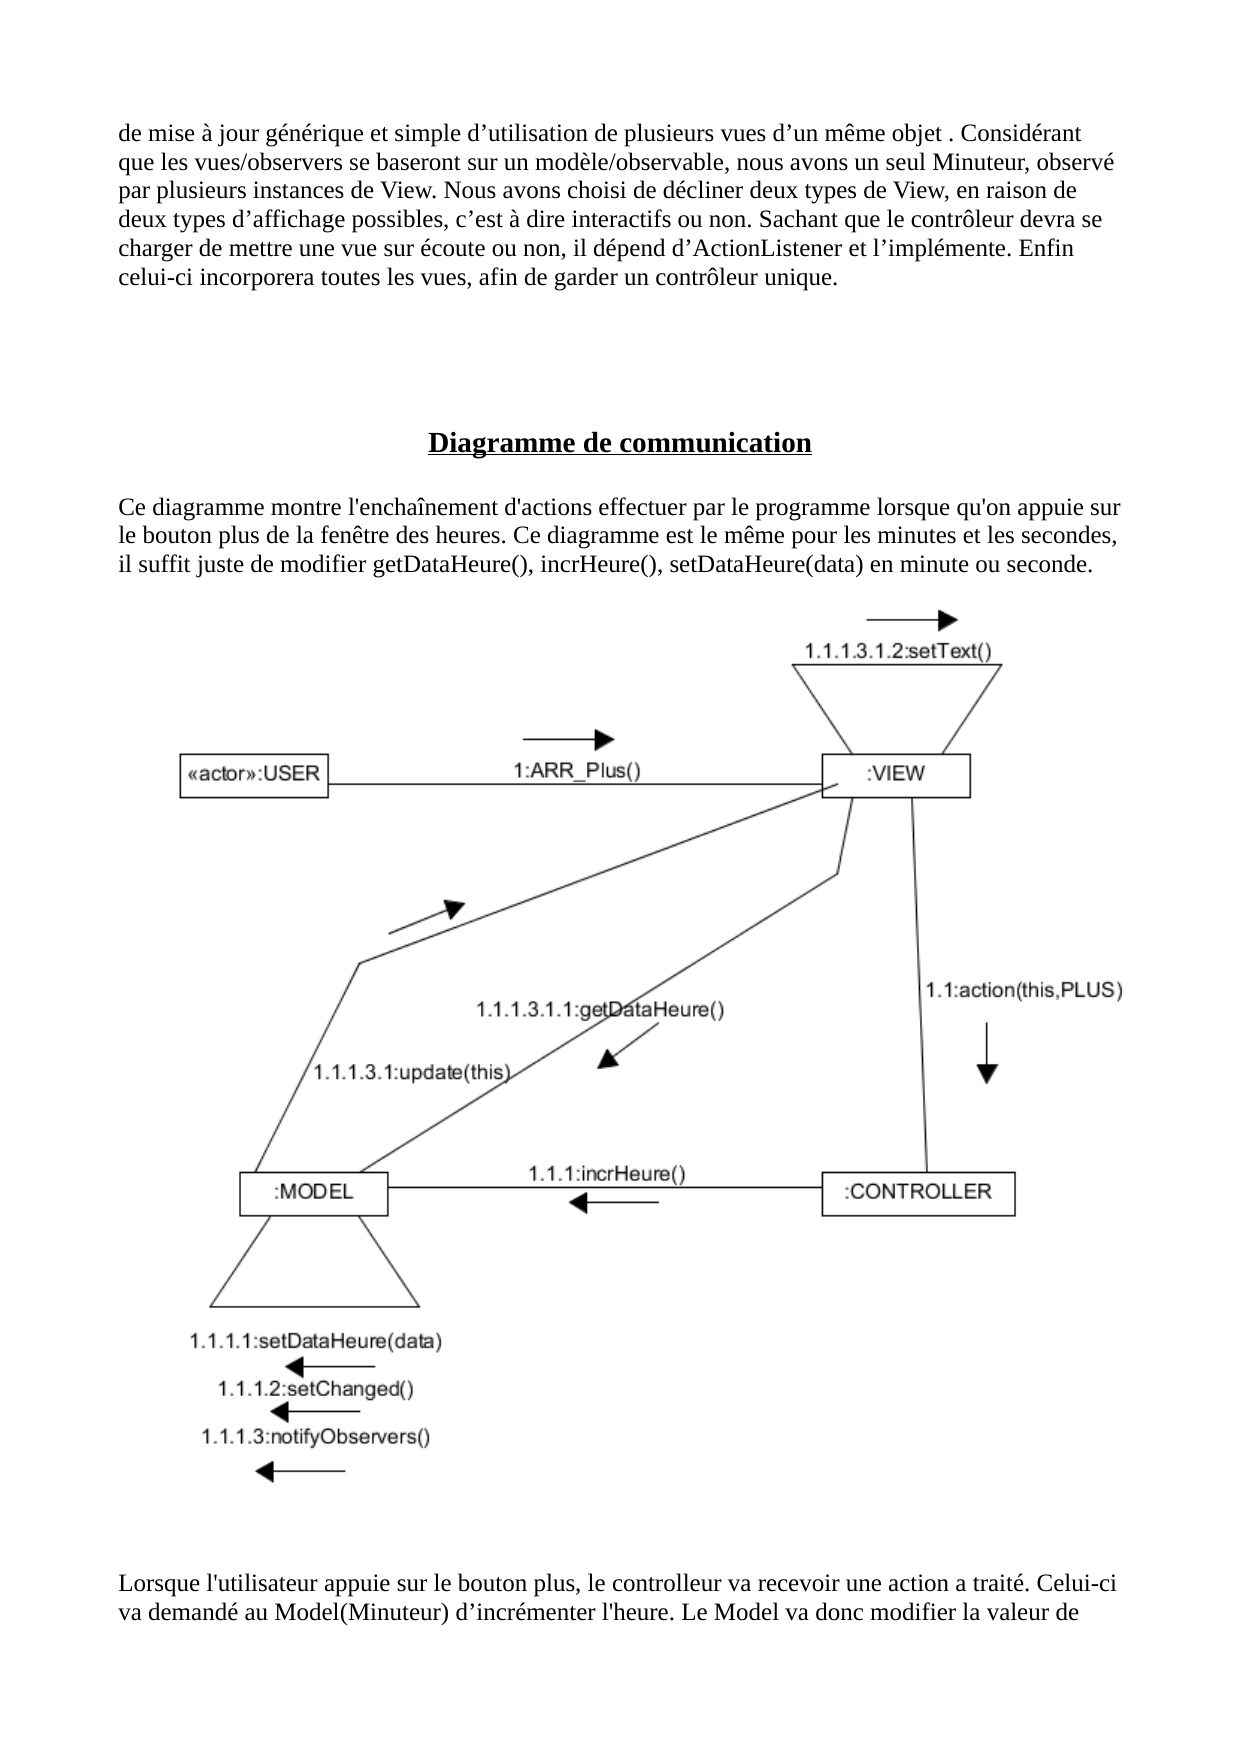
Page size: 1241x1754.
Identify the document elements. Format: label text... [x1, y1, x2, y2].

text Diagramme de communication [118, 425, 1122, 458]
text de mise à jour générique et simple d’utilisation de plusieurs vues d’un même objet . Considérant que les vues/observers se baseront sur un modèle/observable, nous avons un seul Minuteur, observé par plusieurs instances de View. Nous avons choisi de décliner deux types de View, en raison de deux types d’affichage possibles, c’est à dire interactifs ou non. Sachant que le contrôleur devra se charger de mettre une vue sur écoute ou non, il dépend d’ActionListener et l’implémente. Enfin celui-ci incorporera toutes les vues, afin de garder un contrôleur unique. [118, 118, 1122, 291]
text Ce diagramme montre l'enchaînement d'actions effectuer par le programme lorsque qu'on appuie sur le bouton plus de la fenêtre des heures. Ce diagramme est le même pour les minutes et les secondes, il suffit juste de modifier getDataHeure(), incrHeure(), setDataHeure(data) en minute ou seconde. [118, 492, 1122, 578]
picture [135, 595, 1140, 1511]
text Lorsque l'utilisateur appuie sur le bouton plus, le controlleur va recevoir une action a traité. Celui-ci va demandé au Model(Minuteur) d’incrémenter l'heure. Le Model va donc modifier la valeur de [118, 1568, 1122, 1626]
